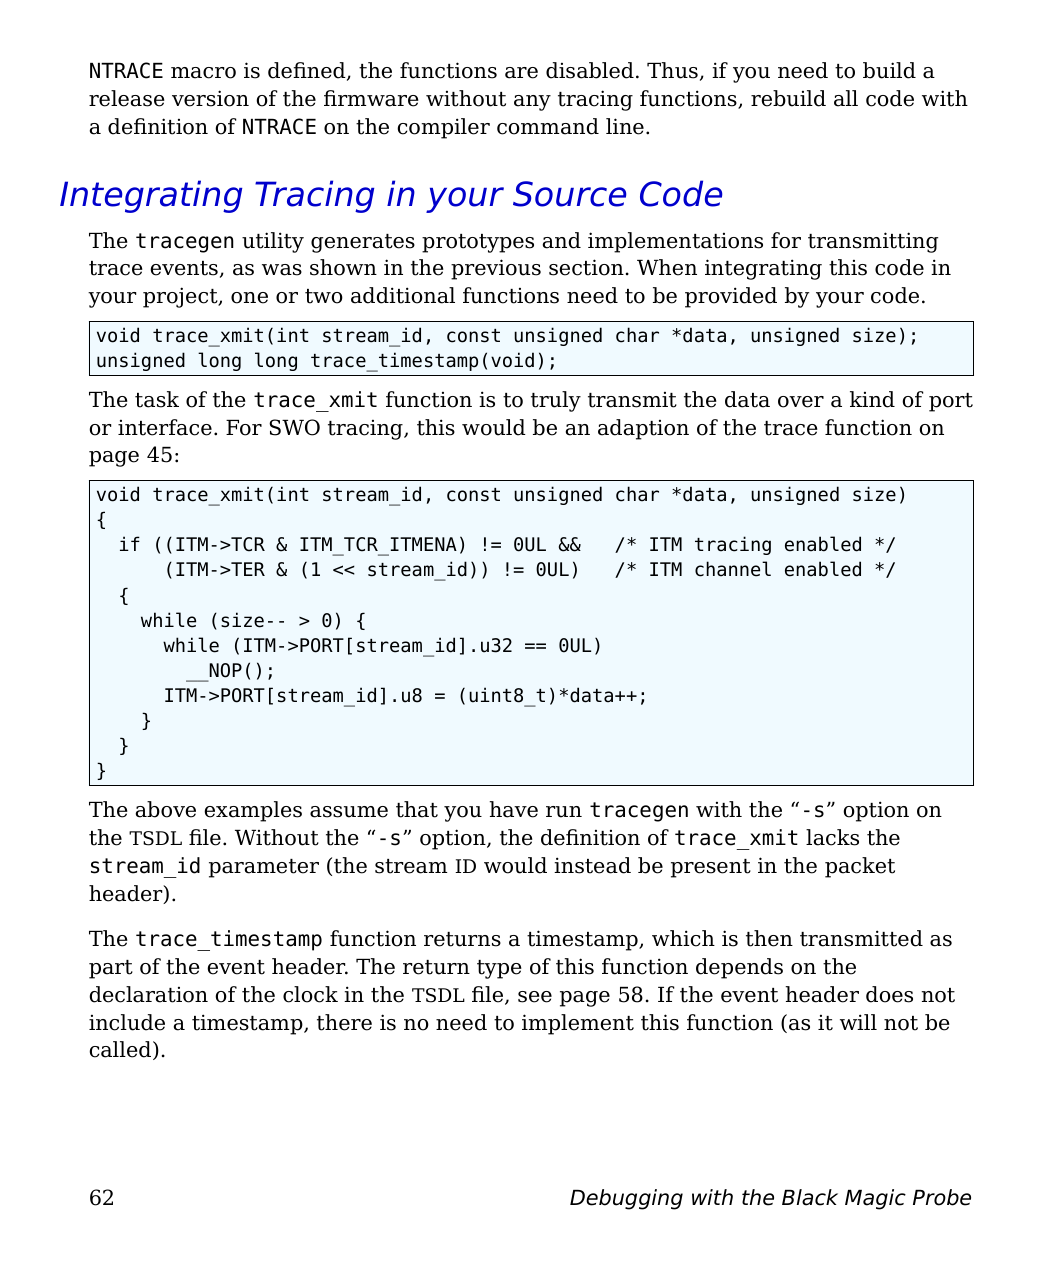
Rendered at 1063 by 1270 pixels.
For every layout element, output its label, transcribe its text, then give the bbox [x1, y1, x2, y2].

text } [90, 731, 973, 756]
text ITM->PORT[stream_id].u8 = (uint8_t)*data++; [90, 681, 973, 706]
text The trace_timestamp function returns a timestamp, which is then transmitted as part of the event header. The return type of this function depends on the declaration of the clock in the TSDL file, see page 58. If the event header does not include a timestamp, there is no need to implement this function (as it will not be called). [88, 927, 974, 1063]
text if ((ITM->TCR & ITM_TCR_ITMENA) != 0UL && /* ITM tracing enabled */ [90, 530, 973, 556]
text (ITM->TER & (1 << stream_id)) != 0UL) /* ITM channel enabled */ [90, 556, 973, 581]
text The tracegen utility generates prototypes and implementations for transmitting trace events, as was shown in the previous section. When integrating this code in your project, one or two additional functions need to be provided by your code. [88, 229, 974, 308]
text __NOP(); [90, 656, 973, 681]
text while (size-- > 0) { [90, 606, 973, 631]
text void trace_xmit(int stream_id, const unsigned char *data, unsigned size); [90, 322, 973, 346]
text The above examples assume that you have run tracegen with the “-s” option on the TSDL file. Without the “-s” option, the definition of trace_xmit lacks the stream_id parameter (the stream ID would instead be present in the packet header). [88, 798, 974, 906]
subtitle Integrating Tracing in your Source Code [59, 175, 974, 214]
text The task of the trace_xmit function is to truly transmit the data over a kind of port or interface. For SWO tracing, this would be an adaption of the trace function on page 45: [88, 388, 974, 468]
text NTRACE macro is defined, the functions are disabled. Thus, if you need to build a release version of the firmware without any tracing functions, rebuild all code with a definition of NTRACE on the compiler command line. [88, 59, 974, 139]
text { [90, 581, 973, 606]
text { [90, 505, 973, 530]
text } [90, 756, 973, 785]
text } [90, 706, 973, 731]
text while (ITM->PORT[stream_id].u32 == 0UL) [90, 631, 973, 656]
text void trace_xmit(int stream_id, const unsigned char *data, unsigned size) [90, 481, 973, 505]
text unsigned long long trace_timestamp(void); [90, 346, 973, 375]
